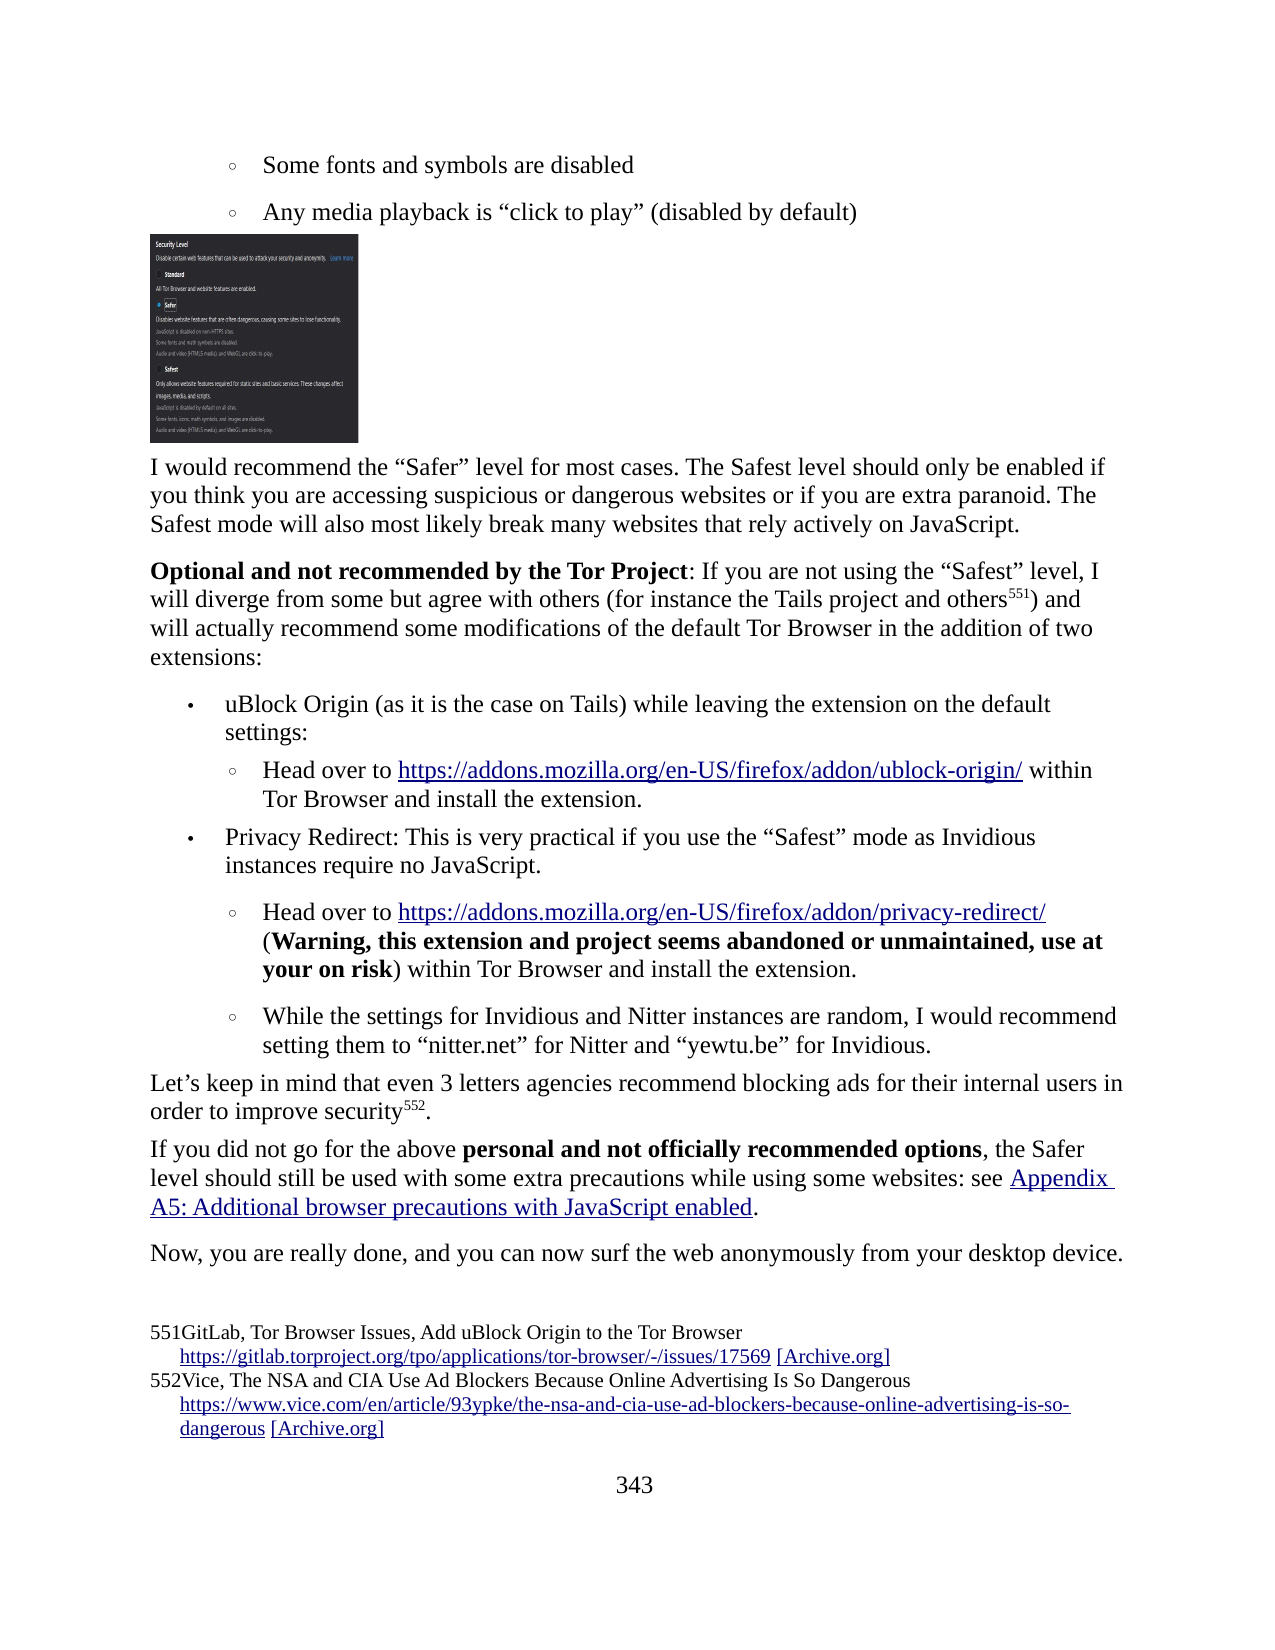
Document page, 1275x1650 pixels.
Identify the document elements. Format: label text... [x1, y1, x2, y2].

text Optional and not recommended by the Tor Project: If you are not using the “Safest” level, I will diverge from some but agree with others (for instance the Tails project and others) and will actually recommend some modifications of the default Tor Browser in the addition of two extensions: [150, 556, 1125, 671]
list Head over to https://addons.mozilla.org/en-US/firefox/addon/privacy-redirect/ (Warning, this extension and project seems abandoned or unmaintained, use at your on risk) within Tor Browser and install the extension. [225, 897, 1125, 983]
text Let’s keep in mind that even 3 letters agencies recommend blocking ads for their internal users in order to improve security. [150, 1068, 1125, 1125]
text I would recommend the “Safer” level for most cases. The Safest level should only be enabled if you think you are accessing suspicious or dangerous websites or if you are extra paranoid. The Safest mode will also most likely break many websites that rely actively on JavaScript. [150, 452, 1125, 538]
list While the settings for Invidious and Nitter instances are random, I would recommend setting them to “nitter.net” for Nitter and “yewtu.be” for Invidious. [225, 1001, 1125, 1059]
text If you did not go for the above personal and not officially recommended options, the Safer level should still be used with some extra precautions while using some websites: see Appendix A5: Additional browser precautions with JavaScript enabled. [150, 1134, 1125, 1220]
text Vice, The NSA and CIA Use Ad Blockers Because Online Advertising Is So Dangerous https://www.vice.com/en/article/93ypke/the-nsa-and-cia-use-ad-blockers-because-online-advertising-is-so-dangerous [Archive.org] [150, 1368, 1125, 1440]
picture [150, 234, 359, 443]
text GitLab, Tor Browser Issues, Add uBlock Origin to the Tor Browser https://gitlab.torproject.org/tpo/applications/tor-browser/-/issues/17569 [Archive.org] [150, 1320, 1125, 1368]
text Now, you are really done, and you can now surf the web anonymously from your desktop device. [150, 1238, 1125, 1267]
list uBlock Origin (as it is the case on Tails) while leaving the extension on the default settings: [187, 689, 1125, 746]
list Privacy Redirect: This is very practical if you use the “Safest” mode as Invidious instances require no JavaScript. [187, 822, 1125, 879]
list Head over to https://addons.mozilla.org/en-US/firefox/addon/ublock-origin/ within Tor Browser and install the extension. [225, 755, 1125, 813]
list Some fonts and symbols are disabled [225, 150, 1125, 179]
list Any media playback is “click to play” (disabled by default) [225, 197, 1125, 225]
